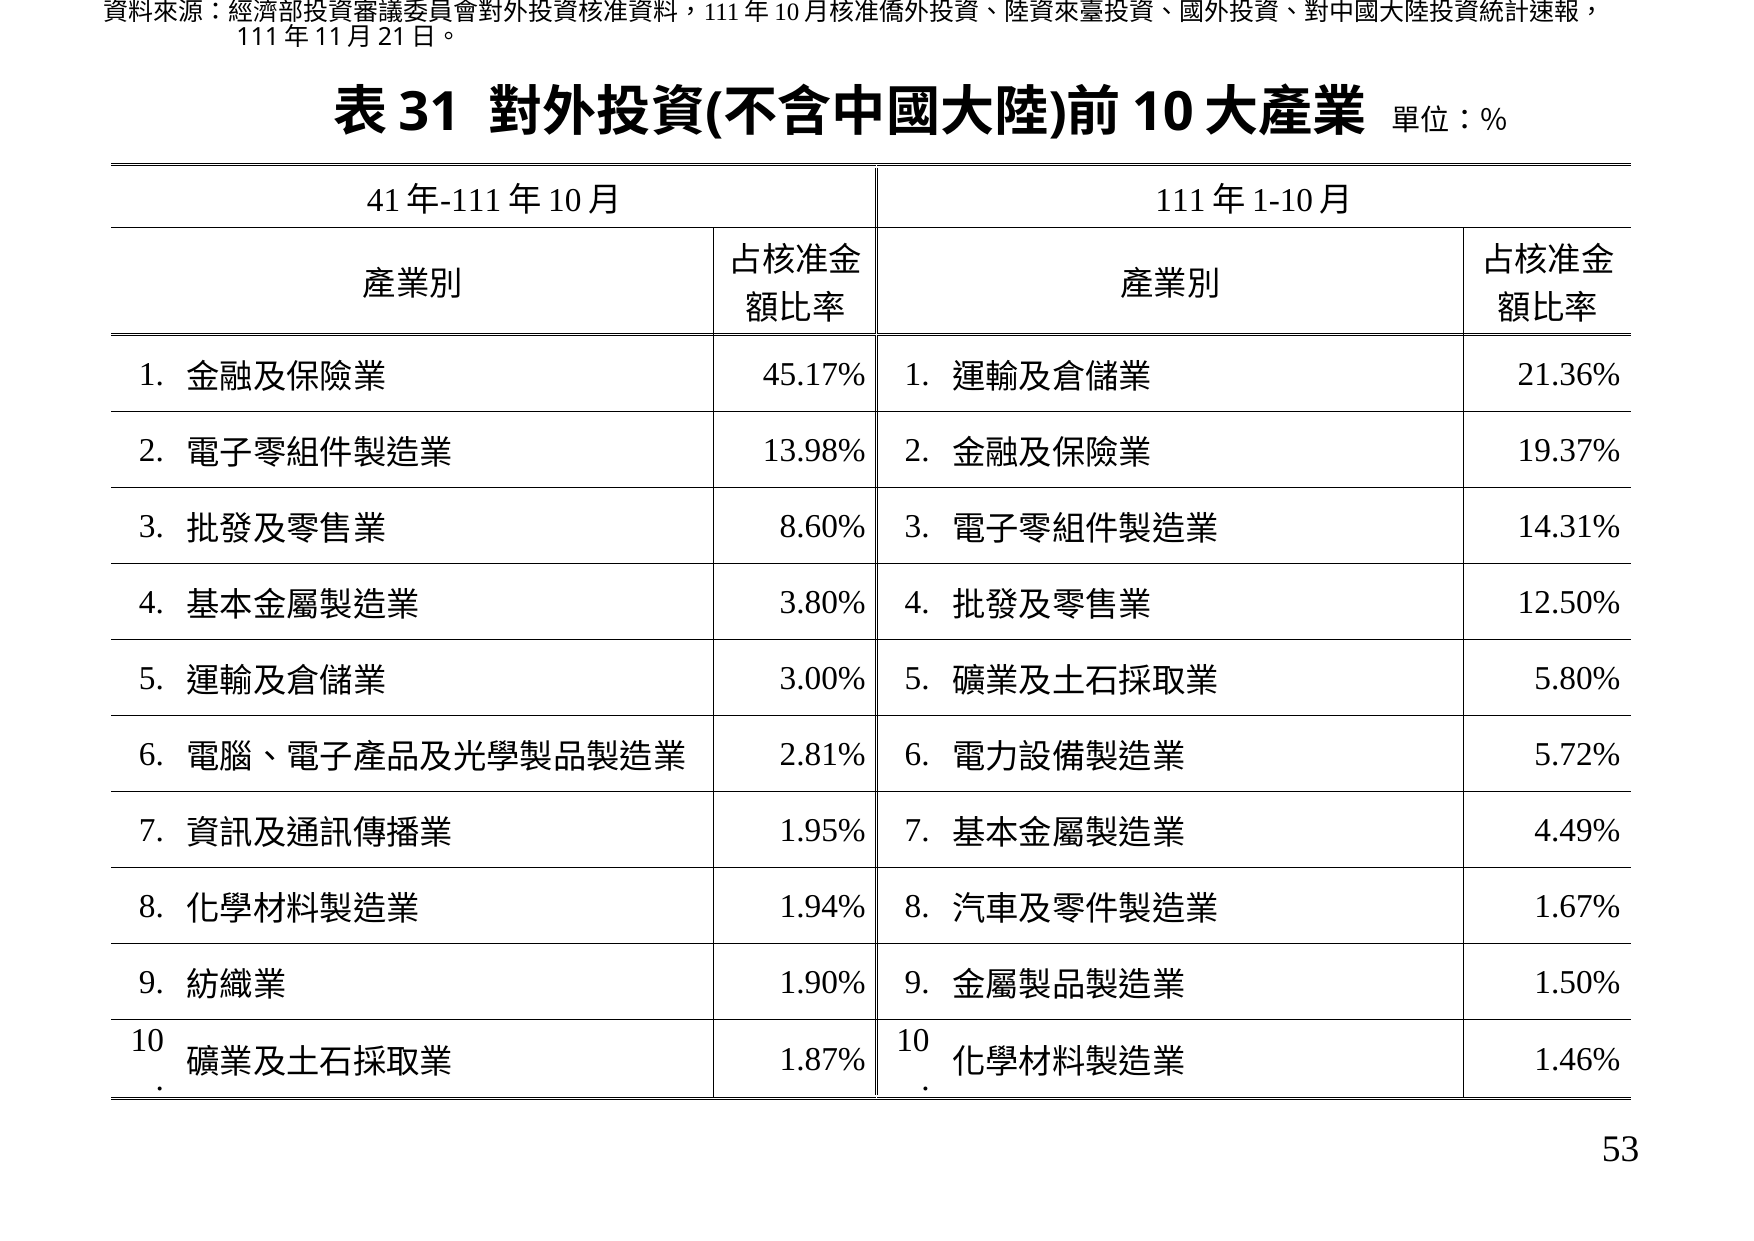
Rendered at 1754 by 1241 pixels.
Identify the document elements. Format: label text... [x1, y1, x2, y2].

table_cell 10. [877, 1020, 941, 1097]
table_cell 占核准金額比率 [714, 228, 875, 333]
table_cell 汽車及零件製造業 [941, 868, 1463, 943]
table_cell 1. [878, 336, 941, 411]
table_cell 45.17% [714, 336, 875, 411]
table_cell 13.98% [714, 412, 875, 487]
table_cell 1.67% [1464, 868, 1631, 943]
table_cell 3.80% [714, 564, 875, 639]
table_cell 電子零組件製造業 [941, 488, 1463, 563]
table_cell 5.72% [1464, 716, 1631, 791]
table_cell 2. [111, 412, 175, 487]
table_cell 7. [111, 792, 175, 867]
table_cell 資訊及通訊傳播業 [175, 792, 713, 867]
table_cell 金融及保險業 [941, 412, 1463, 487]
table_cell 1.90% [714, 944, 875, 1019]
table_cell 19.37% [1464, 412, 1631, 487]
table_cell 1.87% [714, 1020, 877, 1097]
table_cell 9. [878, 944, 941, 1019]
text 資料來源：經濟部投資審議委員會對外投資核准資料，111年10月核准僑外投資、陸資來臺投資、國外投資、對中國大陸投資統計速報，111年11月21日。 [103, 1, 1639, 51]
table_cell 5. [111, 640, 175, 715]
table_cell 占核准金額比率 [1464, 228, 1631, 333]
table_cell 金屬製品製造業 [941, 944, 1463, 1019]
table_cell 8. [111, 868, 175, 943]
table_cell 5.80% [1464, 640, 1631, 715]
table_cell 10. [111, 1020, 175, 1097]
table_cell 金融及保險業 [175, 336, 713, 411]
table_cell 3. [111, 488, 175, 563]
table_cell 21.36% [1464, 336, 1631, 411]
table_cell 批發及零售業 [941, 564, 1463, 639]
table_cell 基本金屬製造業 [941, 792, 1463, 867]
table_cell 8.60% [714, 488, 875, 563]
table_cell 9. [111, 944, 175, 1019]
table_cell 4. [878, 564, 941, 639]
table_cell 6. [111, 716, 175, 791]
table_header 41年-111年10月 [111, 164, 877, 227]
table_cell 化學材料製造業 [941, 1020, 1463, 1097]
table_cell 運輸及倉儲業 [941, 336, 1463, 411]
table_cell 產業別 [111, 228, 713, 333]
table_cell 2. [878, 412, 941, 487]
table_cell 1.95% [714, 792, 875, 867]
table_cell 1. [111, 336, 175, 411]
table_cell 批發及零售業 [175, 488, 713, 563]
table_cell 1.46% [1464, 1020, 1631, 1097]
subtitle 表31 對外投資(不含中國大陸)前10大產業 單位：％ [103, 51, 1639, 163]
table_cell 化學材料製造業 [175, 868, 713, 943]
table_cell 產業別 [878, 228, 1463, 333]
table_cell 7. [878, 792, 941, 867]
table_cell 紡織業 [175, 944, 713, 1019]
table_cell 基本金屬製造業 [175, 564, 713, 639]
table_cell 運輸及倉儲業 [175, 640, 713, 715]
table_cell 3.00% [714, 640, 875, 715]
table_cell 5. [878, 640, 941, 715]
table_cell 2.81% [714, 716, 875, 791]
table_header 111年1-10月 [877, 166, 1631, 227]
table_cell 1.50% [1464, 944, 1631, 1019]
table_cell 12.50% [1464, 564, 1631, 639]
table_cell 礦業及土石採取業 [175, 1020, 713, 1097]
table_cell 4. [111, 564, 175, 639]
table_cell 3. [878, 488, 941, 563]
table_cell 4.49% [1464, 792, 1631, 867]
table_cell 1.94% [714, 868, 875, 943]
table_cell 礦業及土石採取業 [941, 640, 1463, 715]
table_cell 8. [878, 868, 941, 943]
table_cell 14.31% [1464, 488, 1631, 563]
table_cell 6. [878, 716, 941, 791]
table_cell 電腦、電子產品及光學製品製造業 [175, 716, 713, 791]
table_cell 電子零組件製造業 [175, 412, 713, 487]
table_cell 電力設備製造業 [941, 716, 1463, 791]
